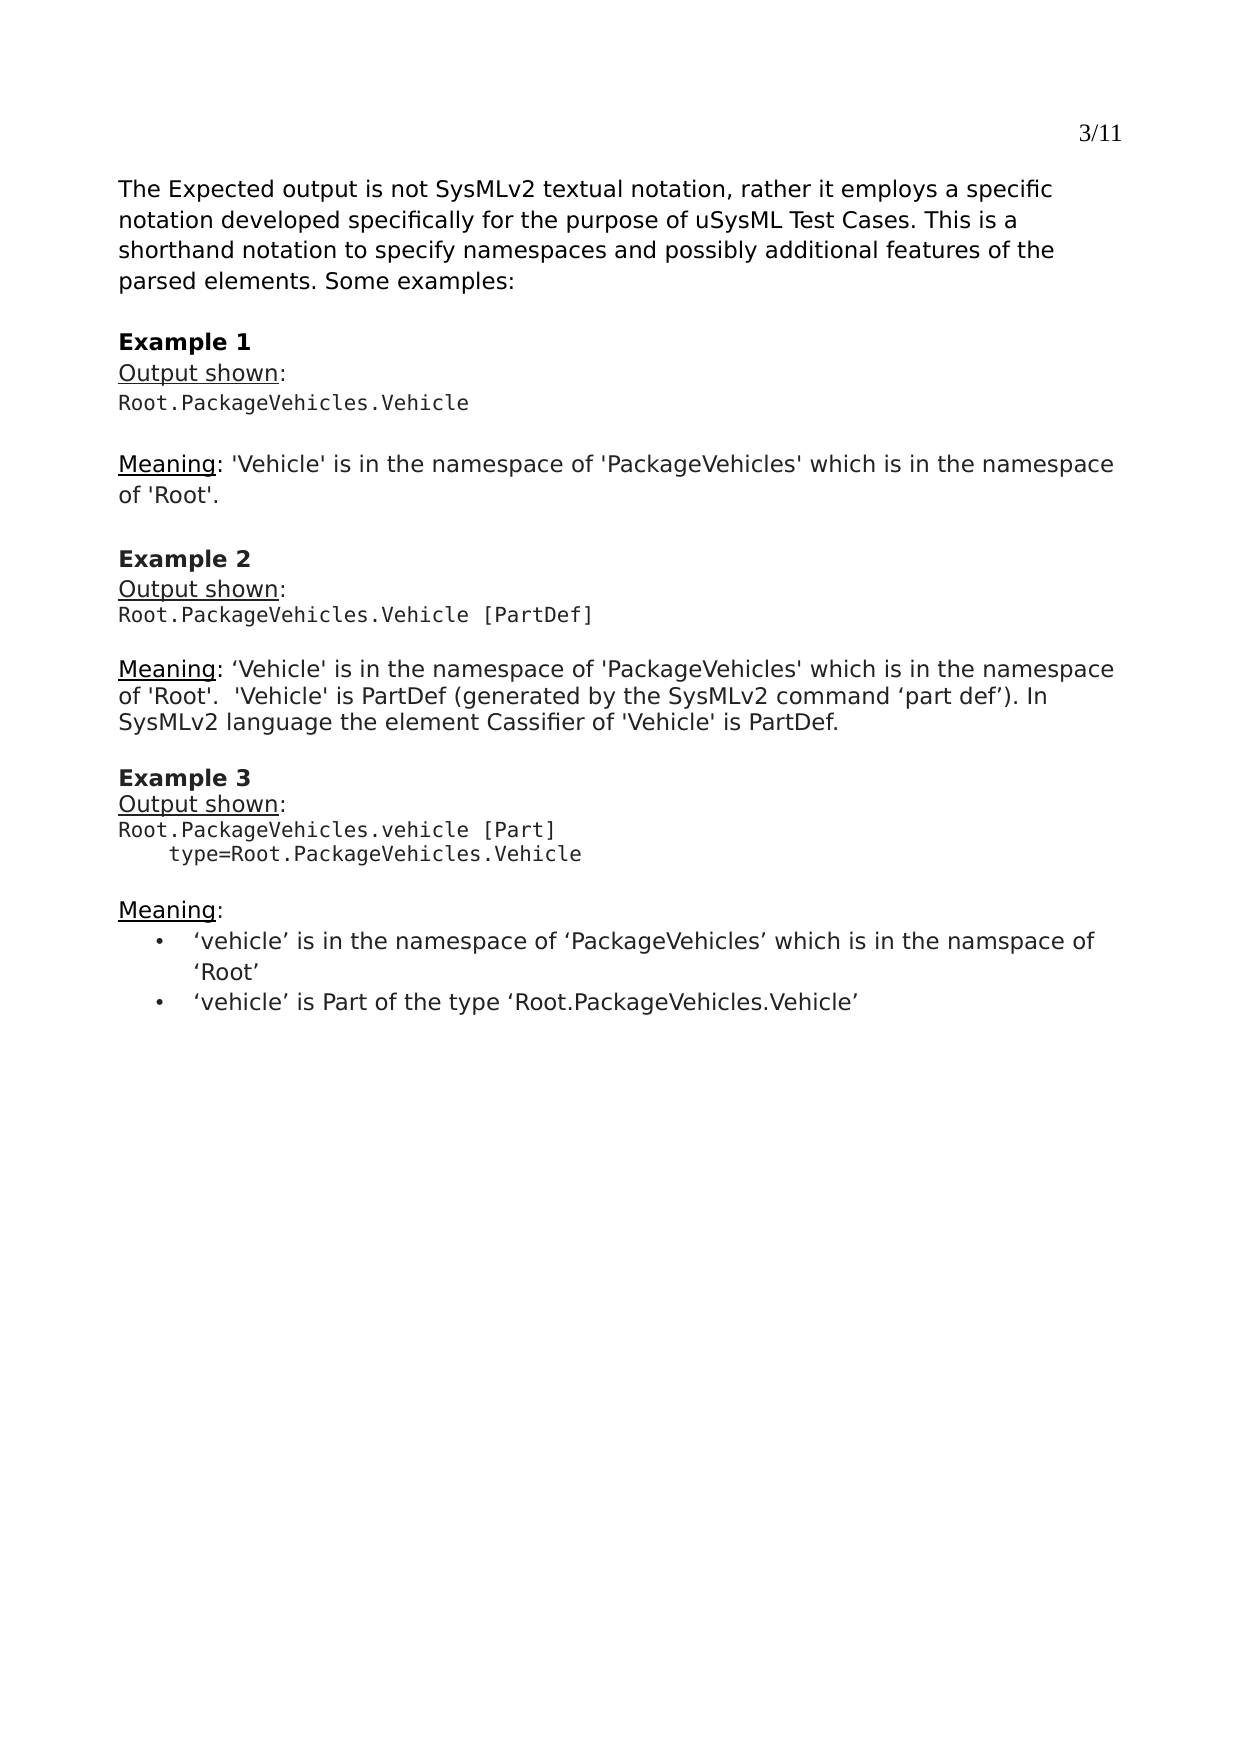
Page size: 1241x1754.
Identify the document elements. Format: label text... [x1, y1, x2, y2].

text Output shown: [118, 792, 1122, 818]
text type=Root.PackageVehicles.Vehicle [118, 842, 1122, 867]
text Root.PackageVehicles.vehicle [Part] [118, 818, 1122, 842]
text Meaning: 'Vehicle' is in the namespace of 'PackageVehicles' which is in the namespace of 'Root'. [118, 452, 1122, 509]
text Output shown: [118, 360, 1122, 387]
text Meaning: ‘Vehicle' is in the namespace of 'PackageVehicles' which is in the namespace of 'Root'. 'Vehicle' is PartDef (generated by the SysMLv2 command ‘part def’). In SysMLv2 language the element Cassifier of 'Vehicle' is PartDef. [118, 656, 1122, 736]
text Output shown: [118, 576, 1122, 603]
text Root.PackageVehicles.Vehicle [118, 391, 1122, 415]
text Example 2 [118, 546, 1122, 572]
text Meaning: [118, 897, 1122, 924]
text The Expected output is not SysMLv2 textual notation, rather it employs a specific notation developed specifically for the purpose of uSysML Test Cases. This is a shorthand notation to specify namespaces and possibly additional features of the parsed elements. Some examples: [118, 176, 1122, 295]
text Root.PackageVehicles.Vehicle [PartDef] [118, 603, 1122, 627]
list ‘vehicle’ is Part of the type ‘Root.PackageVehicles.Vehicle’ [156, 989, 1122, 1016]
text Example 3 [118, 765, 1122, 792]
list ‘vehicle’ is in the namespace of ‘PackageVehicles’ which is in the namspace of ‘Root’ [156, 928, 1122, 985]
text Example 1 [118, 329, 1122, 356]
